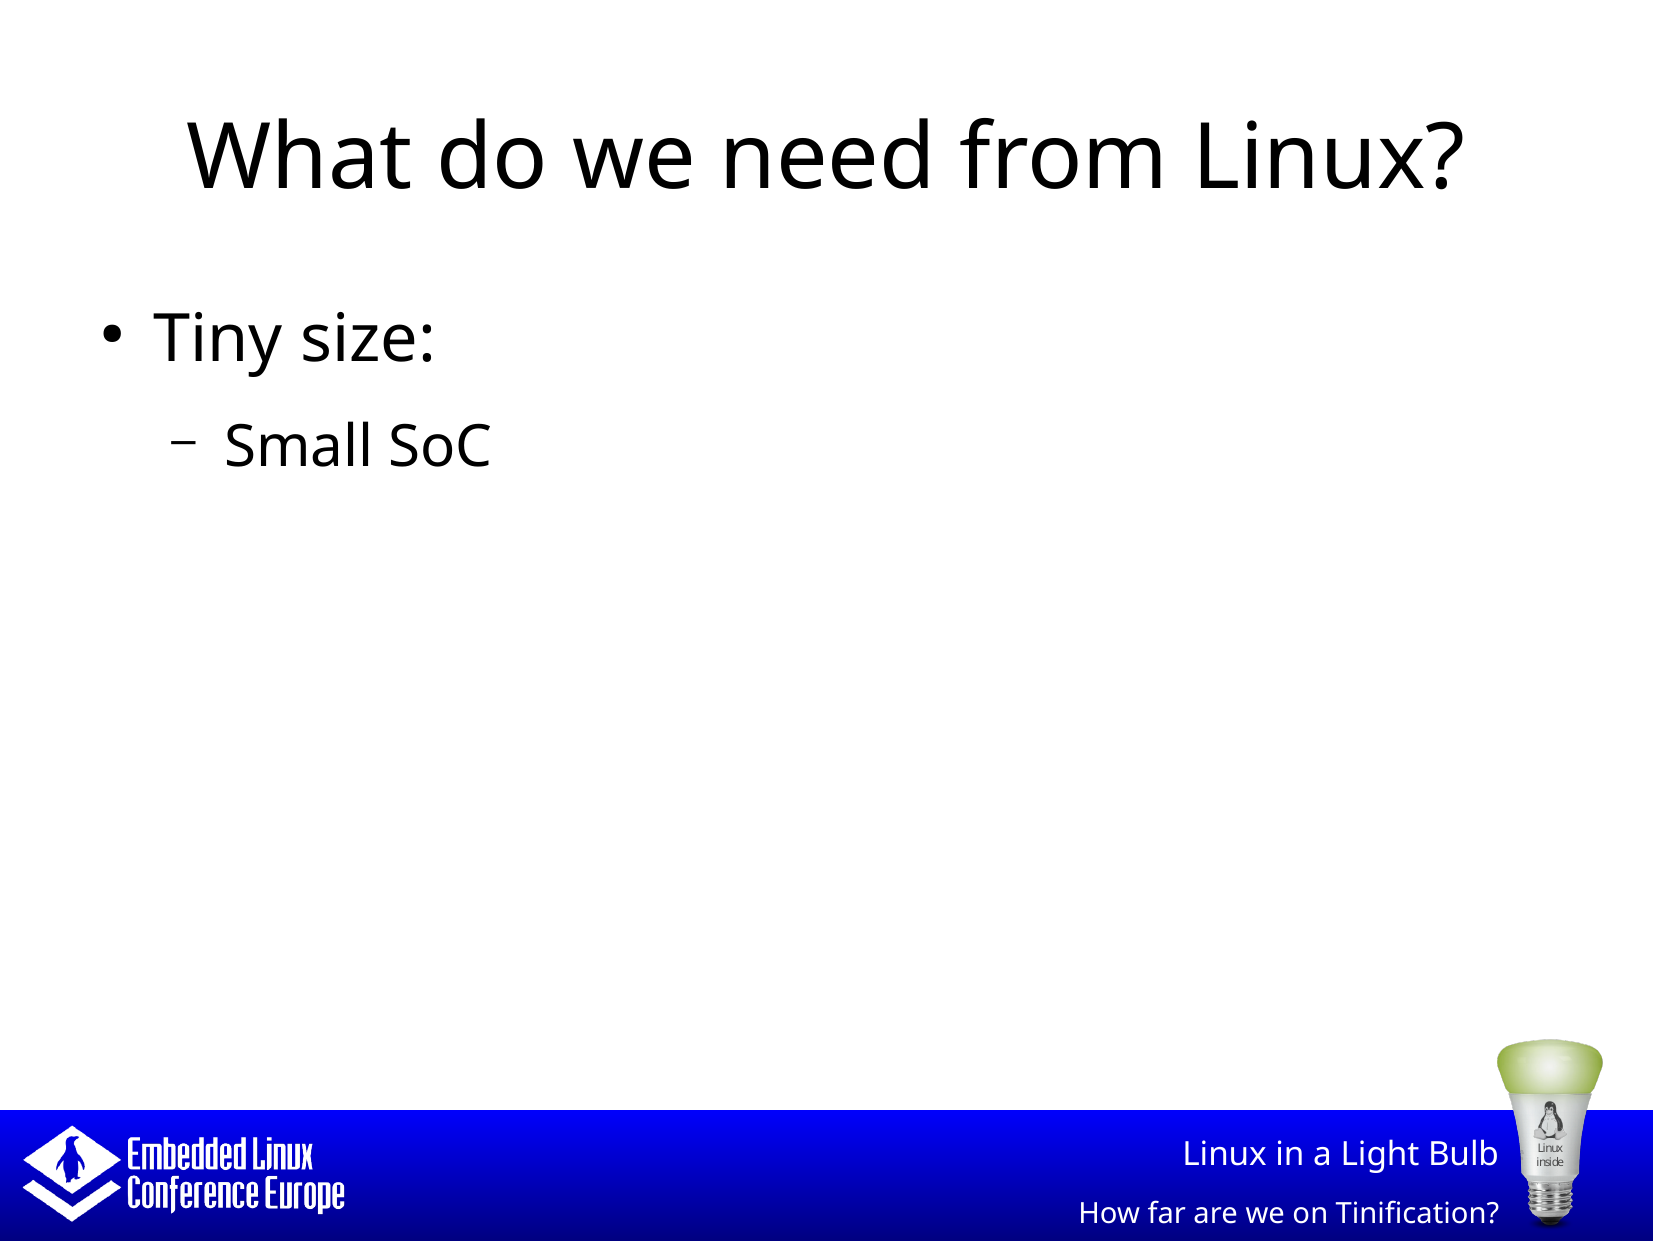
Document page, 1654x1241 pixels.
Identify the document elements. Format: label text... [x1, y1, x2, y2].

title What do we need from Linux? [82, 49, 1571, 257]
list Tiny size: Small SoC [82, 290, 1571, 1010]
picture [18, 1120, 349, 1226]
